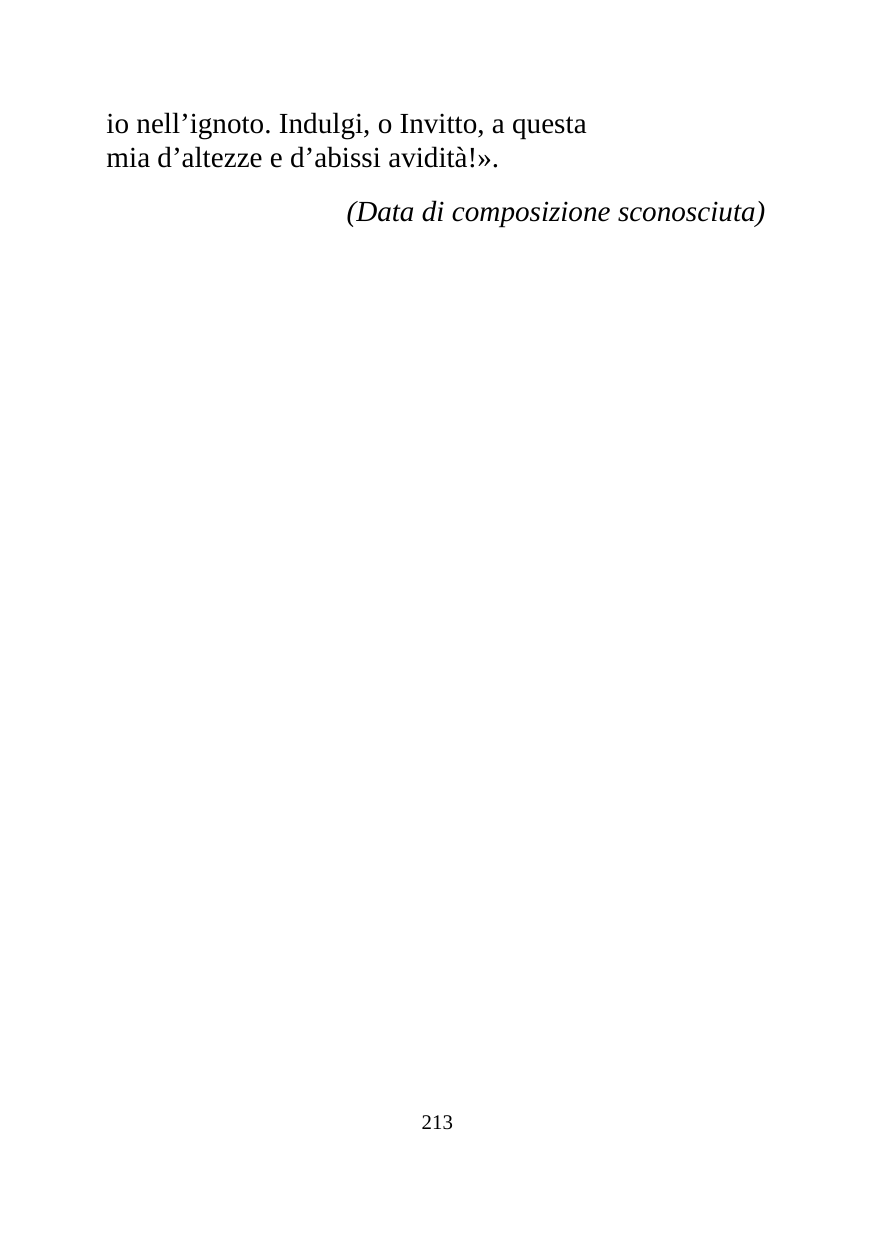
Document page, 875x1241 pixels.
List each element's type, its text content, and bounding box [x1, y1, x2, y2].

text io nell’ignoto. Indulgi, o Invitto, a questa [106, 106, 768, 140]
text mia d’altezze e d’abissi avidità!». [106, 140, 768, 173]
text (Data di composizione sconosciuta) [106, 194, 768, 227]
